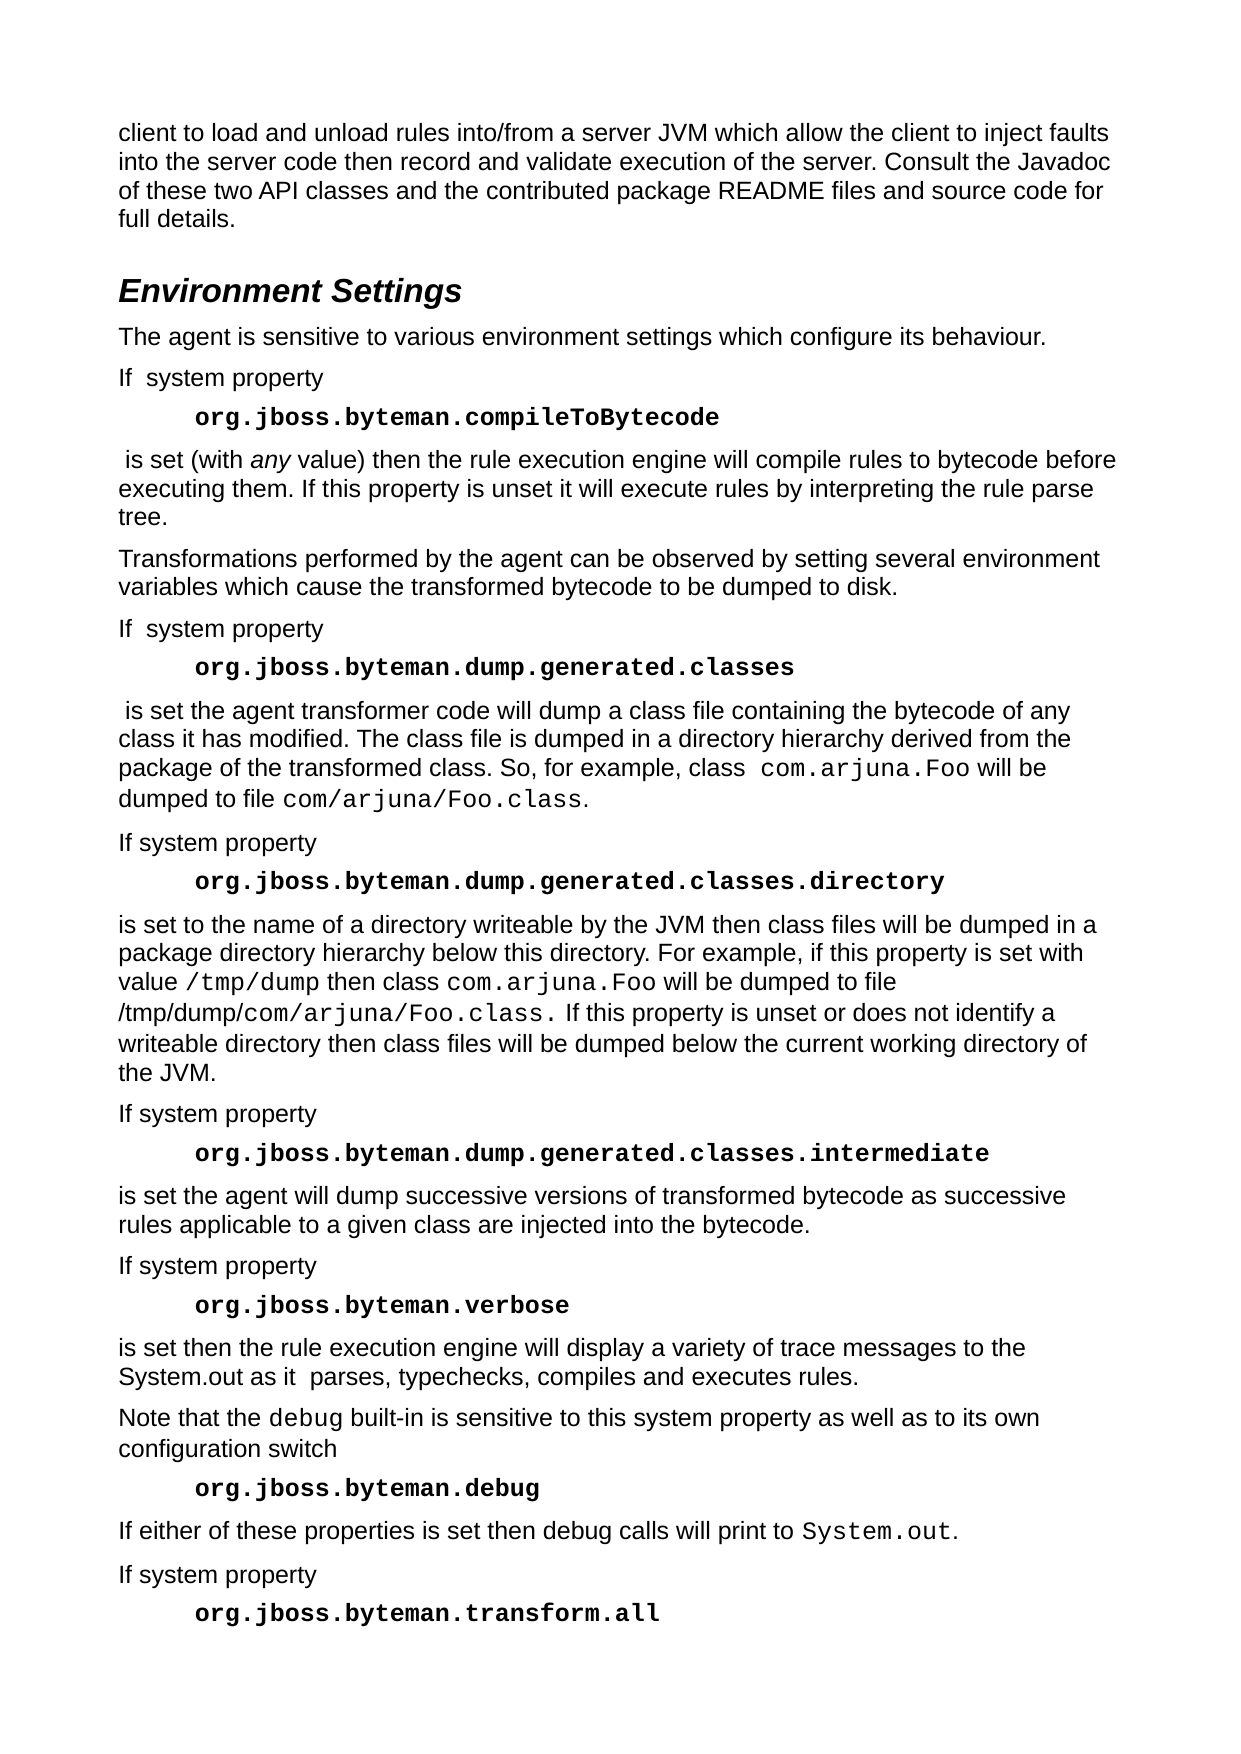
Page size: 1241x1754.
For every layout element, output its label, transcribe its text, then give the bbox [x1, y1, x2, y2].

text client to load and unload rules into/from a server JVM which allow the client to inject faults into the server code then record and validate execution of the server. Consult the Javadoc of these two API classes and the contributed package README files and source code for full details. [118, 118, 1122, 233]
text is set to the name of a directory writeable by the JVM then class files will be dumped in a package directory hierarchy below this directory. For example, if this property is set with value /tmp/dump then class com.arjuna.Foo will be dumped to file /tmp/dump/com/arjuna/Foo.class. If this property is unset or does not identify a writeable directory then class files will be dumped below the current working directory of the JVM. [118, 910, 1122, 1087]
text org.jboss.byteman.debug [194, 1475, 1122, 1504]
text If system property [118, 1099, 1122, 1128]
text If system property [118, 363, 1122, 392]
text org.jboss.byteman.dump.generated.classes [194, 655, 1122, 683]
text is set then the rule execution engine will display a variety of trace messages to the System.out as it parses, typechecks, compiles and executes rules. [118, 1333, 1122, 1391]
text If system property [118, 614, 1122, 642]
text org.jboss.byteman.transform.all [194, 1601, 1122, 1629]
text org.jboss.byteman.dump.generated.classes.directory [194, 869, 1122, 897]
text Note that the debug built-in is sensitive to this system property as well as to its own configuration switch [118, 1403, 1122, 1463]
text If system property [118, 828, 1122, 856]
text If either of these properties is set then debug calls will print to System.out. [118, 1516, 1122, 1547]
subtitle Environment Settings [118, 271, 1122, 309]
text is set (with any value) then the rule execution engine will compile rules to bytecode before executing them. If this property is unset it will execute rules by interpreting the rule parse tree. [118, 445, 1122, 531]
text Transformations performed by the agent can be observed by setting several environment variables which cause the transformed bytecode to be dumped to disk. [118, 544, 1122, 601]
text org.jboss.byteman.verbose [194, 1292, 1122, 1321]
text The agent is sensitive to various environment settings which configure its behaviour. [118, 322, 1122, 350]
text If system property [118, 1560, 1122, 1588]
text org.jboss.byteman.dump.generated.classes.intermediate [194, 1140, 1122, 1169]
text If system property [118, 1251, 1122, 1280]
text is set the agent transformer code will dump a class file containing the bytecode of any class it has modified. The class file is dumped in a directory hierarchy derived from the package of the transformed class. So, for example, class com.arjuna.Foo will be dumped to file com/arjuna/Foo.class. [118, 696, 1122, 815]
text org.jboss.byteman.compileToBytecode [194, 404, 1122, 432]
text is set the agent will dump successive versions of transformed bytecode as successive rules applicable to a given class are injected into the bytecode. [118, 1181, 1122, 1239]
